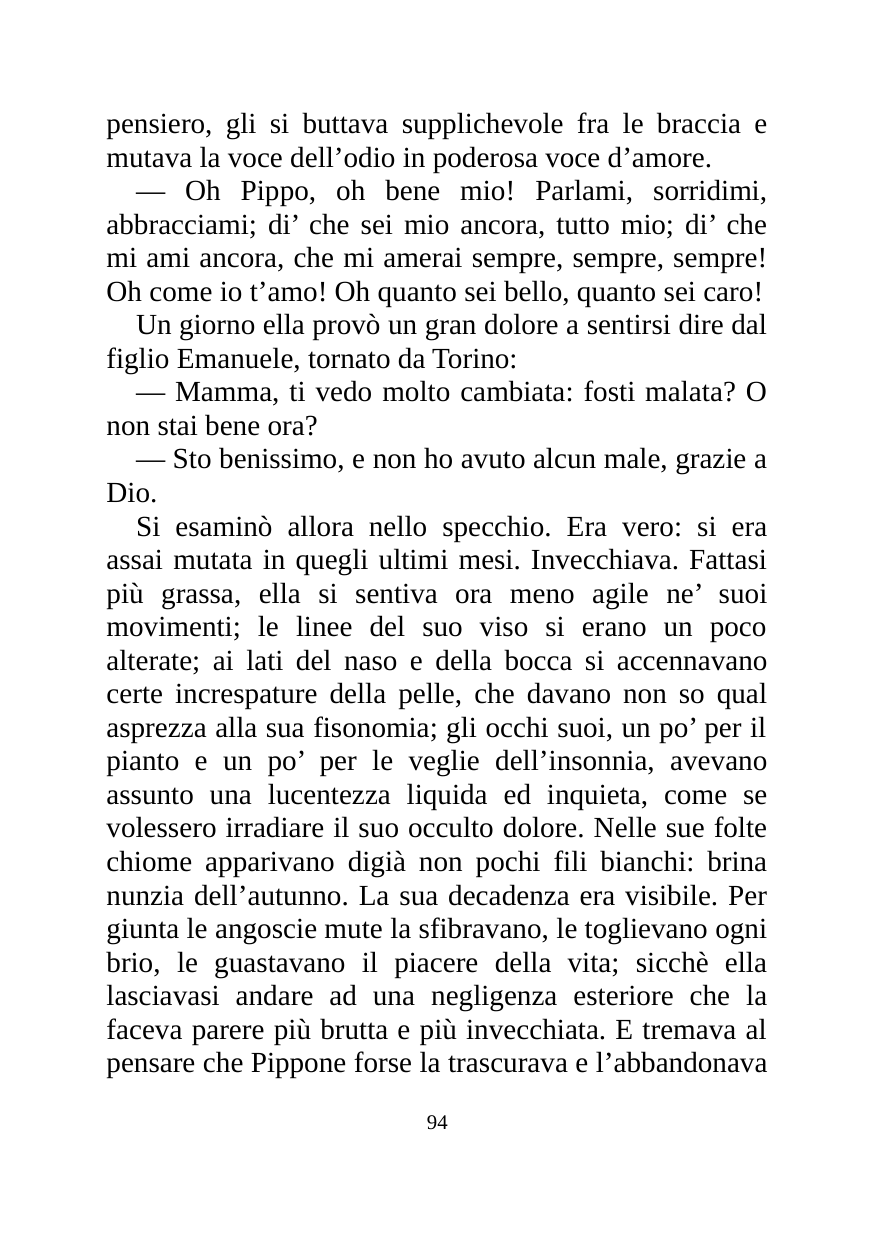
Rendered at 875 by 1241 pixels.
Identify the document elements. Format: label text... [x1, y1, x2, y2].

text — Sto benissimo, e non ho avuto alcun male, grazie a Dio. [106, 442, 768, 509]
text pensiero, gli si buttava supplichevole fra le braccia e mutava la voce dell’odio in poderosa voce d’amore. [106, 106, 768, 173]
text Si esaminò allora nello specchio. Era vero: si era assai mutata in quegli ultimi mesi. Invecchiava. Fattasi più grassa, ella si sentiva ora meno agile ne’ suoi movimenti; le linee del suo viso si erano un poco alterate; ai lati del naso e della bocca si accennavano certe increspature della pelle, che davano non so qual asprezza alla sua fisonomia; gli occhi suoi, un po’ per il pianto e un po’ per le veglie dell’insonnia, avevano assunto una lucentezza liquida ed inquieta, come se volessero irradiare il suo occulto dolore. Nelle sue folte chiome apparivano digià non pochi fili bianchi: brina nunzia dell’autunno. La sua decadenza era visibile. Per giunta le angoscie mute la sfibravano, le toglievano ogni brio, le guastavano il piacere della vita; sicchè ella lasciavasi andare ad una negligenza esteriore che la faceva parere più brutta e più invecchiata. E tremava al pensare che Pippone forse la trascurava e l’abbandonava [106, 509, 768, 1079]
text Un giorno ella provò un gran dolore a sentirsi dire dal figlio Emanuele, tornato da Torino: [106, 307, 768, 374]
text — Mamma, ti vedo molto cambiata: fosti malata? O non stai bene ora? [106, 374, 768, 442]
text — Oh Pippo, oh bene mio! Parlami, sorridimi, abbracciami; di’ che sei mio ancora, tutto mio; di’ che mi ami ancora, che mi amerai sempre, sempre, sempre! Oh come io t’amo! Oh quanto sei bello, quanto sei caro! [106, 173, 768, 307]
